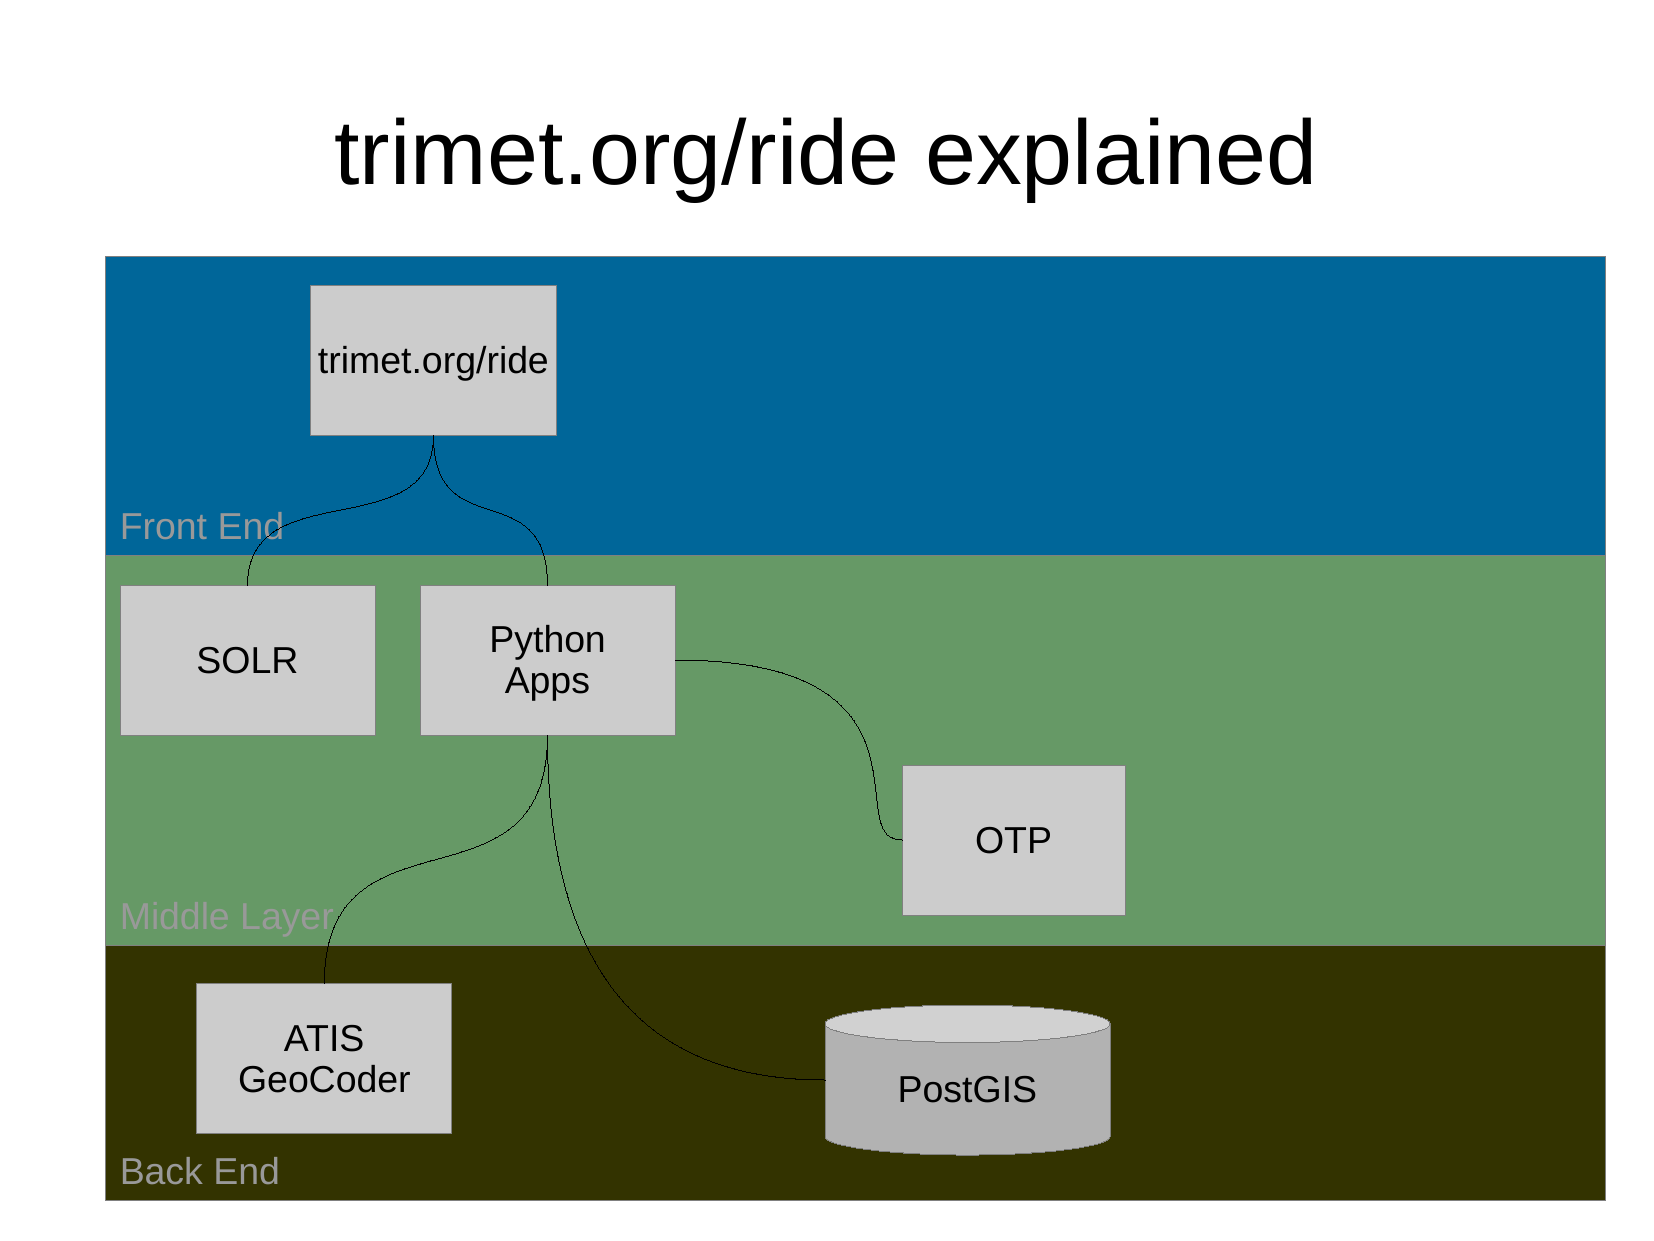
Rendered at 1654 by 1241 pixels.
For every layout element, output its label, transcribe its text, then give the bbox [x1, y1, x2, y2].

text_box Python Apps [420, 585, 676, 736]
text_box OTP [902, 765, 1126, 916]
text_box Front End [105, 256, 1606, 556]
title trimet.org/ride explained [82, 49, 1571, 257]
text_box Back End [105, 946, 1606, 1201]
text_box SOLR [120, 585, 376, 736]
text_box ATIS GeoCoder [196, 983, 452, 1134]
text_box trimet.org/ride [310, 285, 557, 436]
text_box Middle Layer [105, 556, 1606, 946]
text_box PostGIS [825, 1024, 1111, 1156]
